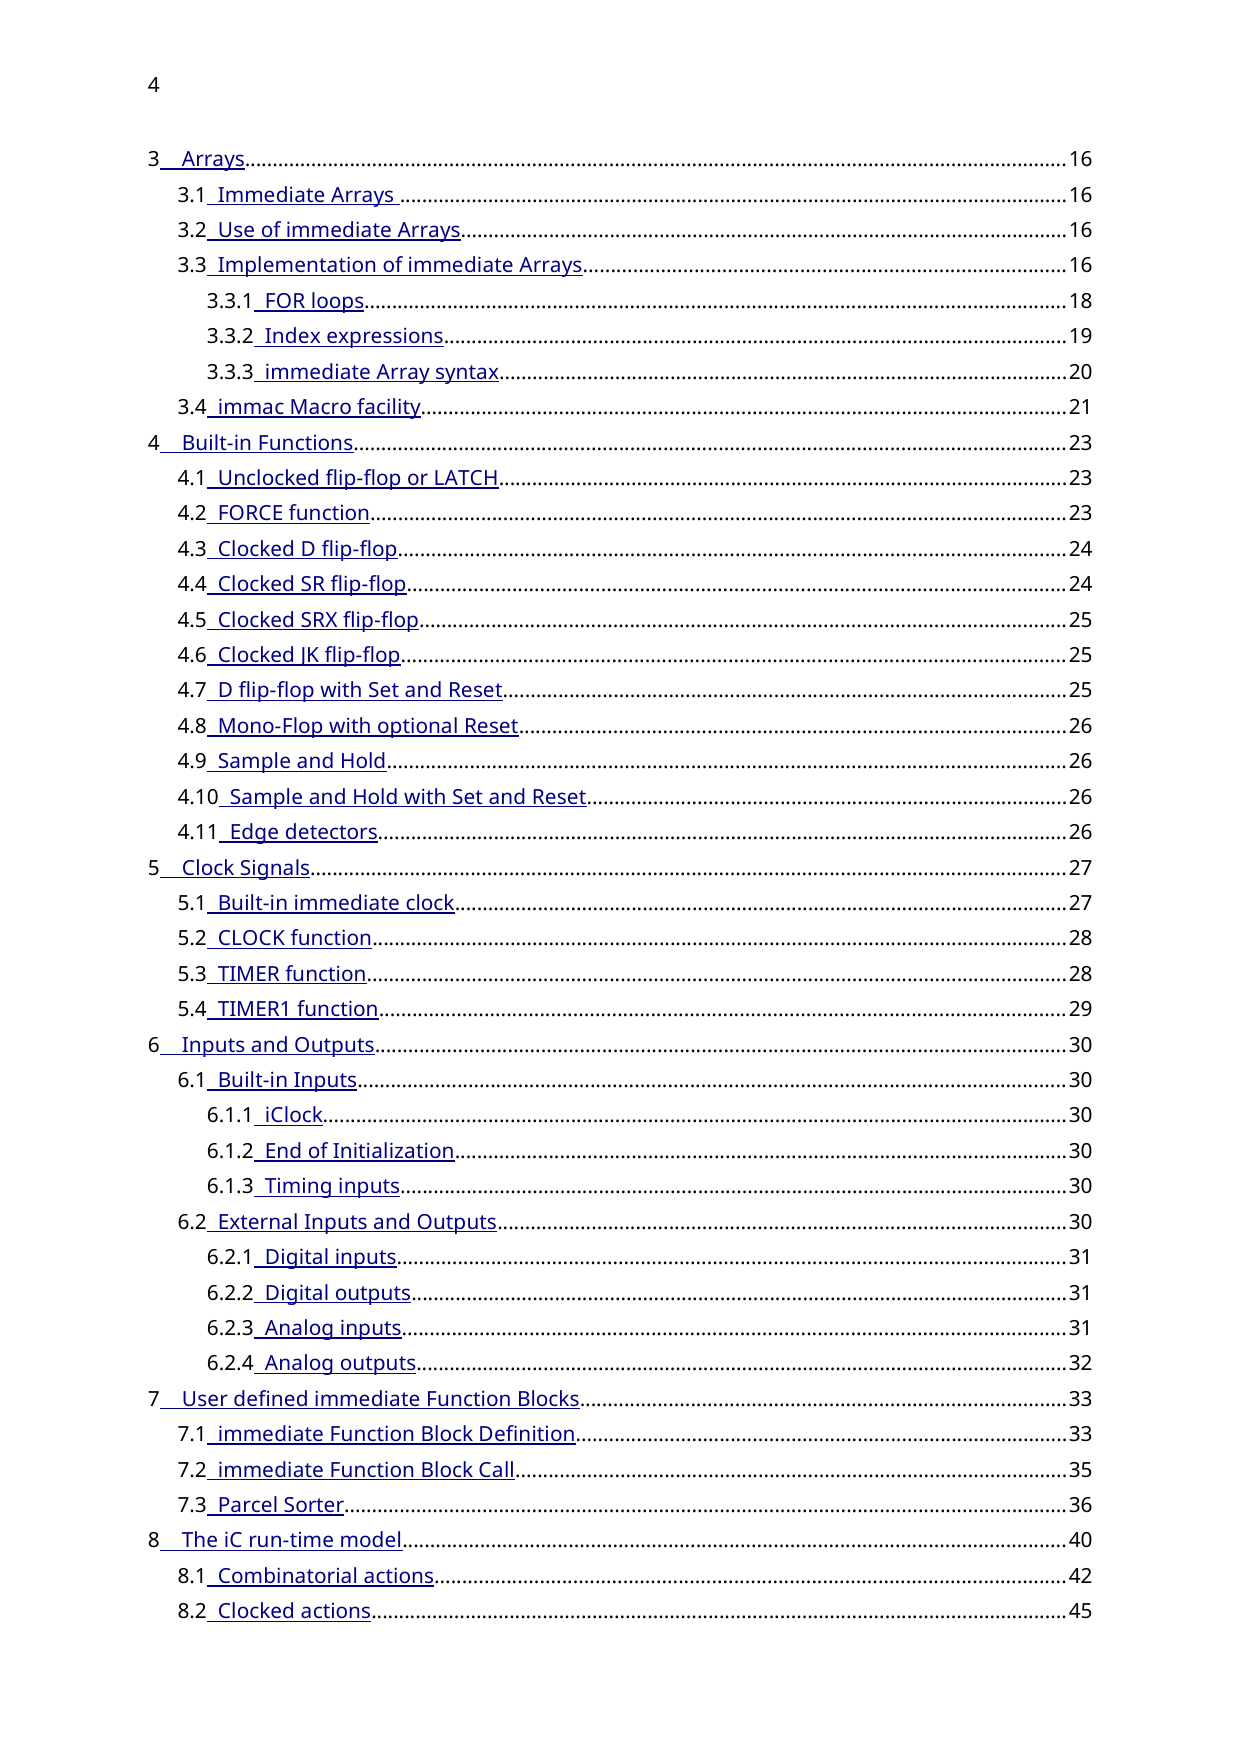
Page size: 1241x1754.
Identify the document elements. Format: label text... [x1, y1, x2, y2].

text 3.3 Implementation of immediate Arrays 16 [177, 254, 1092, 278]
text 6.1.3 Timing inputs 30 [207, 1175, 1092, 1198]
text 3.1 Immediate Arrays 16 [177, 183, 1092, 207]
text 4.10 Sample and Hold with Set and Reset 26 [177, 785, 1092, 809]
text 7 User defined immediate Function Blocks 33 [148, 1387, 1092, 1411]
text 7.1 immediate Function Block Definition 33 [177, 1423, 1092, 1446]
text 5.2 CLOCK function 28 [177, 927, 1092, 951]
text 8.1 Combinatorial actions 42 [177, 1564, 1092, 1588]
text 4 Built-in Functions 23 [148, 431, 1092, 455]
text 3.3.3 immediate Array syntax 20 [207, 360, 1092, 384]
text 8.2 Clocked actions 45 [177, 1600, 1092, 1623]
text 5.3 TIMER function 28 [177, 962, 1092, 986]
text 4.1 Unclocked flip-flop or LATCH 23 [177, 466, 1092, 490]
text 4.9 Sample and Hold 26 [177, 750, 1092, 773]
text 6.1 Built-in Inputs 30 [177, 1068, 1092, 1092]
text 4.4 Clocked SR flip-flop 24 [177, 573, 1092, 596]
text 7.3 Parcel Sorter 36 [177, 1493, 1092, 1517]
text 6 Inputs and Outputs 30 [148, 1033, 1092, 1057]
text 3.4 immac Macro facility 21 [177, 396, 1092, 419]
text 5.1 Built-in immediate clock 27 [177, 891, 1092, 915]
text 4.7 D flip-flop with Set and Reset 25 [177, 679, 1092, 703]
text 6.1.1 iClock 30 [207, 1104, 1092, 1128]
text 3.3.1 FOR loops 18 [207, 289, 1092, 313]
text 3 Arrays 16 [148, 148, 1092, 171]
text 4.2 FORCE function 23 [177, 502, 1092, 526]
text 7.2 immediate Function Block Call 35 [177, 1458, 1092, 1482]
text 4.8 Mono-Flop with optional Reset 26 [177, 714, 1092, 738]
text 6.2.2 Digital outputs 31 [207, 1281, 1092, 1305]
text 6.2.1 Digital inputs 31 [207, 1246, 1092, 1269]
text 4.6 Clocked JK flip-flop 25 [177, 643, 1092, 667]
text 6.2.3 Analog inputs 31 [207, 1316, 1092, 1340]
text 6.1.2 End of Initialization 30 [207, 1139, 1092, 1163]
text 8 The iC run-time model 40 [148, 1529, 1092, 1553]
text 4.11 Edge detectors 26 [177, 821, 1092, 844]
text 5.4 TIMER1 function 29 [177, 998, 1092, 1021]
text 5 Clock Signals 27 [148, 856, 1092, 880]
text 3.2 Use of immediate Arrays 16 [177, 218, 1092, 242]
text 4.5 Clocked SRX flip-flop 25 [177, 608, 1092, 632]
text 6.2.4 Analog outputs 32 [207, 1352, 1092, 1376]
text 4.3 Clocked D flip-flop 24 [177, 537, 1092, 561]
text 3.3.2 Index expressions 19 [207, 325, 1092, 348]
text 6.2 External Inputs and Outputs 30 [177, 1210, 1092, 1234]
